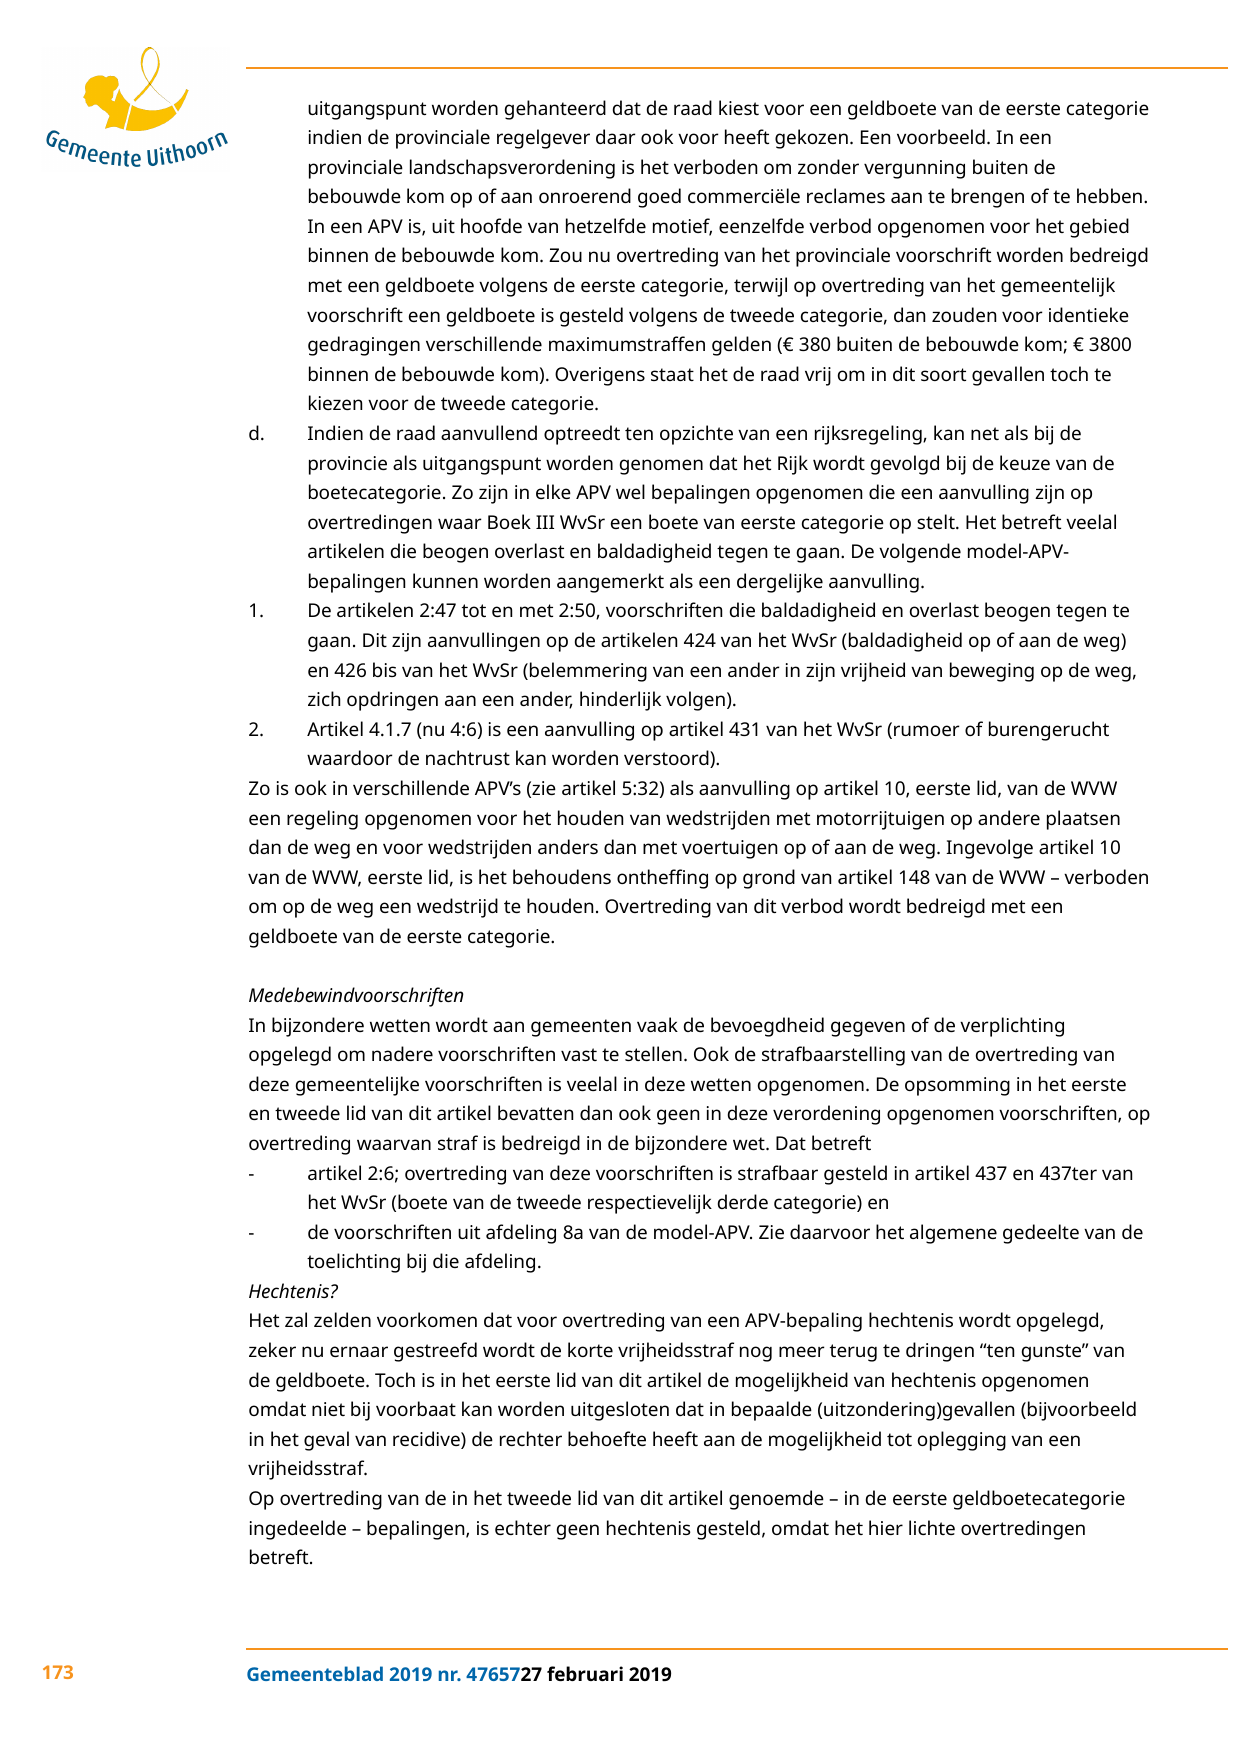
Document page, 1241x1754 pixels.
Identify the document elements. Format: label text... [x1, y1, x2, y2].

list artikel 2:6; overtreding van deze voorschriften is strafbaar gesteld in artikel 437 en 437ter van het WvSr (boete van de tweede respectievelijk derde categorie) en [248, 1160, 1152, 1215]
list De artikelen 2:47 tot en met 2:50, voorschriften die baldadigheid en overlast beogen tegen te gaan. Dit zijn aanvullingen op de artikelen 424 van het WvSr (baldadigheid op of aan de weg) en 426 bis van het WvSr (belemmering van een ander in zijn vrijheid van beweging op de weg, zich opdringen aan een ander, hinderlijk volgen). [248, 598, 1152, 712]
text Medebewindvoorschriften [248, 982, 1152, 1008]
text Zo is ook in verschillende APV’s (zie artikel 5:32) als aanvulling op artikel 10, eerste lid, van de WVW een regeling opgenomen voor het houden van wedstrijden met motorrijtuigen op andere plaatsen dan de weg en voor wedstrijden anders dan met voertuigen op of aan de weg. Ingevolge artikel 10 van de WVW, eerste lid, is het behoudens ontheffing op grond van artikel 148 van de WVW – verboden om op de weg een wedstrijd te houden. Overtreding van dit verbod wordt bedreigd met een geldboete van de eerste categorie. [248, 775, 1152, 949]
picture [41, 47, 231, 172]
text Het zal zelden voorkomen dat voor overtreding van een APV-bepaling hechtenis wordt opgelegd, zeker nu ernaar gestreefd wordt de korte vrijheidsstraf nog meer terug te dringen “ten gunste” van de geldboete. Toch is in het eerste lid van dit artikel de mogelijkheid van hechtenis opgenomen omdat niet bij voorbaat kan worden uitgesloten dat in bepaalde (uitzondering)gevallen (bijvoorbeeld in het geval van recidive) de rechter behoefte heeft aan de mogelijkheid tot oplegging van een vrijheidsstraf. [248, 1308, 1152, 1481]
list uitgangspunt worden gehanteerd dat de raad kiest voor een geldboete van de eerste categorie indien de provinciale regelgever daar ook voor heeft gekozen. Een voorbeeld. In een provinciale landschapsverordening is het verboden om zonder vergunning buiten de bebouwde kom op of aan onroerend goed commerciële reclames aan te brengen of te hebben. In een APV is, uit hoofde van hetzelfde motief, eenzelfde verbod opgenomen voor het gebied binnen de bebouwde kom. Zou nu overtreding van het provinciale voorschrift worden bedreigd met een geldboete volgens de eerste categorie, terwijl op overtreding van het gemeentelijk voorschrift een geldboete is gesteld volgens de tweede categorie, dan zouden voor identieke gedragingen verschillende maximumstraffen gelden (€ 380 buiten de bebouwde kom; € 3800 binnen de bebouwde kom). Overigens staat het de raad vrij om in dit soort gevallen toch te kiezen voor de tweede categorie. [248, 95, 1152, 416]
text Op overtreding van de in het tweede lid van dit artikel genoemde – in de eerste geldboetecategorie ingedeelde – bepalingen, is echter geen hechtenis gesteld, omdat het hier lichte overtredingen betreft. [248, 1485, 1152, 1570]
list Indien de raad aanvullend optreedt ten opzichte van een rijksregeling, kan net als bij de provincie als uitgangspunt worden genomen dat het Rijk wordt gevolgd bij de keuze van de boetecategorie. Zo zijn in elke APV wel bepalingen opgenomen die een aanvulling zijn op overtredingen waar Boek III WvSr een boete van eerste categorie op stelt. Het betreft veelal artikelen die beogen overlast en baldadigheid tegen te gaan. De volgende model-APV-bepalingen kunnen worden aangemerkt als een dergelijke aanvulling. [248, 420, 1152, 594]
text In bijzondere wetten wordt aan gemeenten vaak de bevoegdheid gegeven of de verplichting opgelegd om nadere voorschriften vast te stellen. Ook de strafbaarstelling van de overtreding van deze gemeentelijke voorschriften is veelal in deze wetten opgenomen. De opsomming in het eerste en tweede lid van dit artikel bevatten dan ook geen in deze verordening opgenomen voorschriften, op overtreding waarvan straf is bedreigd in de bijzondere wet. Dat betreft [248, 1012, 1152, 1156]
list de voorschriften uit afdeling 8a van de model-APV. Zie daarvoor het algemene gedeelte van de toelichting bij die afdeling. [248, 1219, 1152, 1274]
text Hechtenis? [248, 1278, 1152, 1304]
list Artikel 4.1.7 (nu 4:6) is een aanvulling op artikel 431 van het WvSr (rumoer of burengerucht waardoor de nachtrust kan worden verstoord). [248, 716, 1152, 771]
